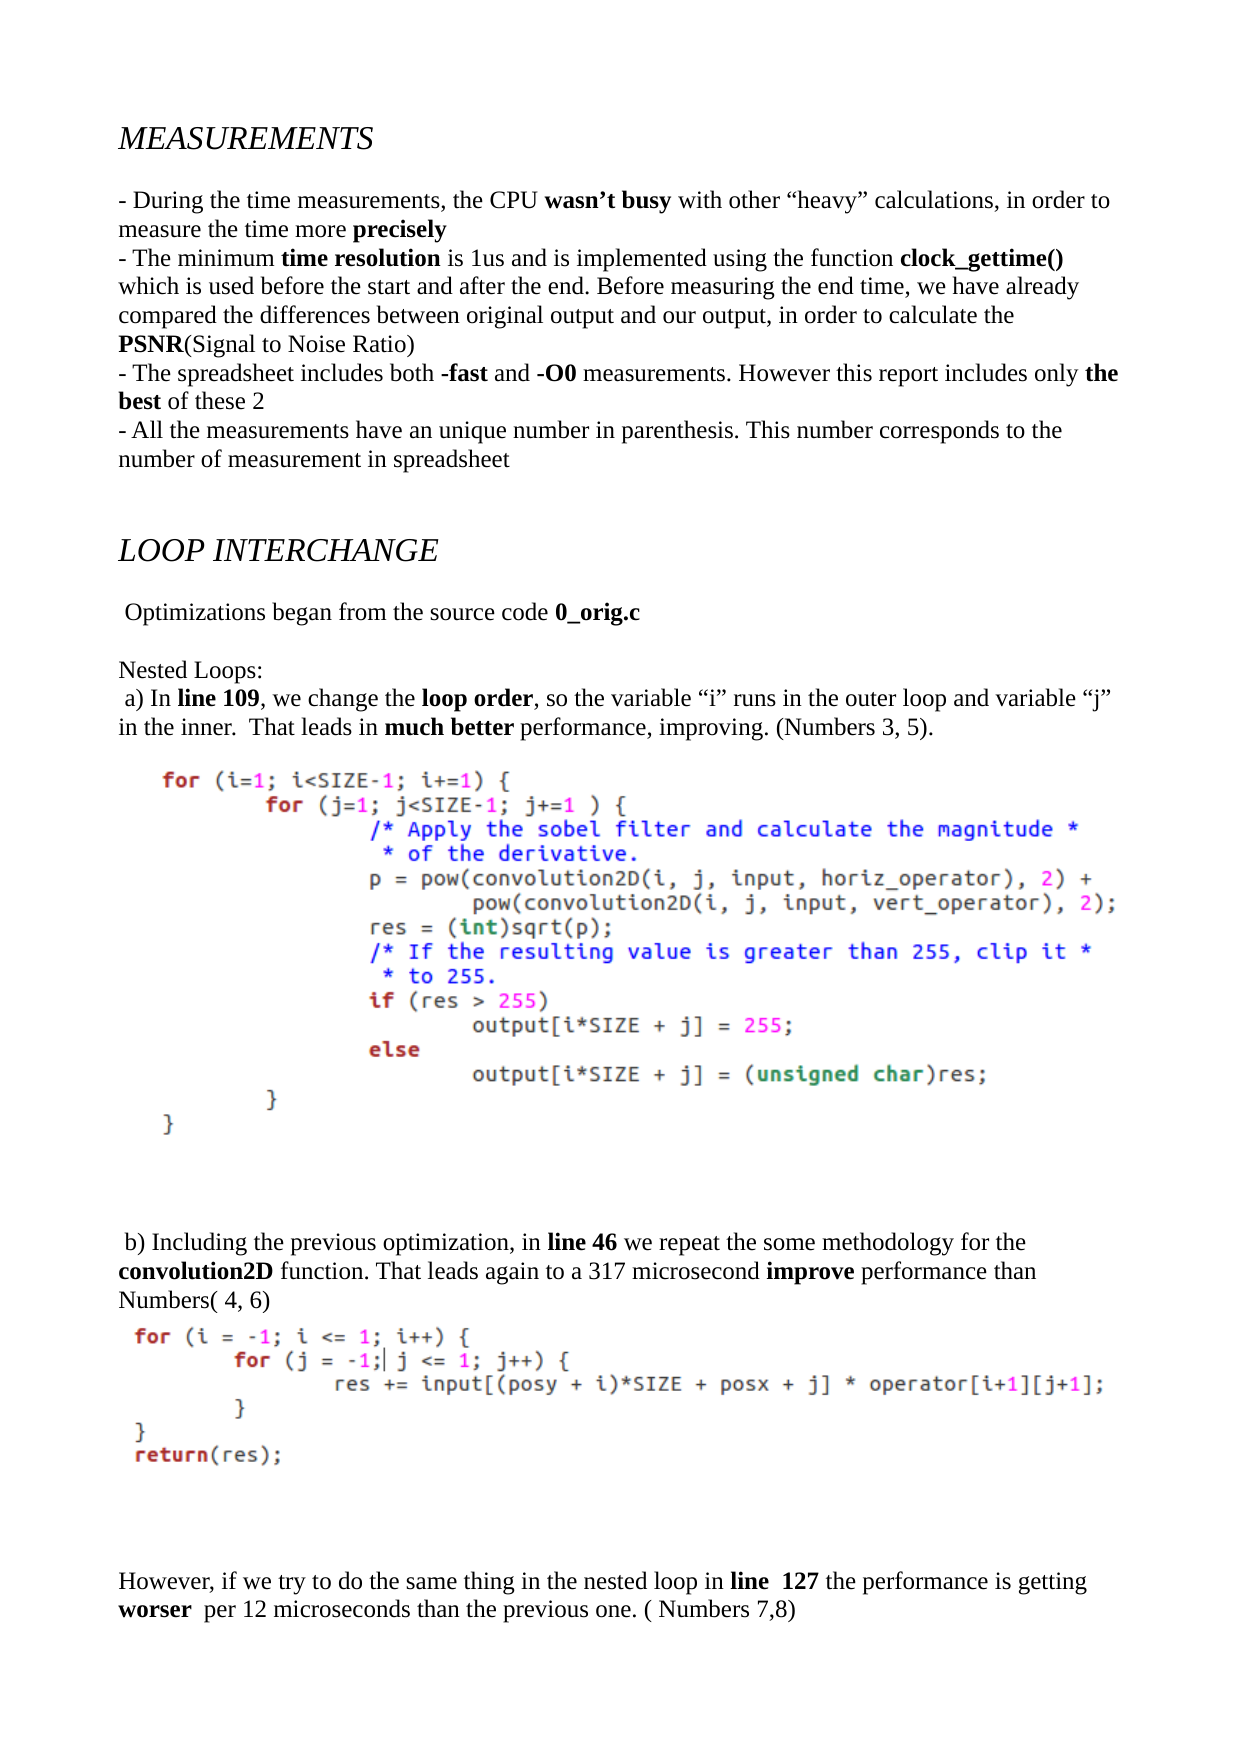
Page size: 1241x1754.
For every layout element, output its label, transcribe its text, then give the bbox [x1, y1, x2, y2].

text a) In line 109, we change the loop order, so the variable “i” runs in the outer loop and variable “j” in the inner. That leads in much better performance, improving. (Numbers 3, 5). [118, 683, 1122, 741]
text - The minimum time resolution is 1us and is implemented using the function clock_gettime() which is used before the start and after the end. Before measuring the end time, we have already compared the differences between original output and our output, in order to calculate the PSNR(Signal to Noise Ratio) [118, 243, 1122, 358]
picture [118, 1313, 1123, 1480]
text b) Including the previous optimization, in line 46 we repeat the some methodology for the convolution2D function. That leads again to a 317 microsecond improve performance than Numbers( 4, 6) [118, 1227, 1122, 1313]
text - The spreadsheet includes both -fast and -O0 measurements. However this report includes only the best of these 2 [118, 358, 1122, 415]
text MEASUREMENTS [118, 118, 1122, 156]
text Optimizations began from the source code 0_orig.c [118, 597, 1122, 626]
picture [118, 769, 1123, 1142]
text LOOP INTERCHANGE [118, 530, 1122, 568]
text - During the time measurements, the CPU wasn’t busy with other “heavy” calculations, in order to measure the time more precisely [118, 185, 1122, 243]
text Nested Loops: [118, 655, 1122, 683]
text - All the measurements have an unique number in parenthesis. This number corresponds to the number of measurement in spreadsheet [118, 415, 1122, 473]
text However, if we try to do the same thing in the nested loop in line 127 the performance is getting worser per 12 microseconds than the previous one. ( Numbers 7,8) [118, 1566, 1122, 1623]
